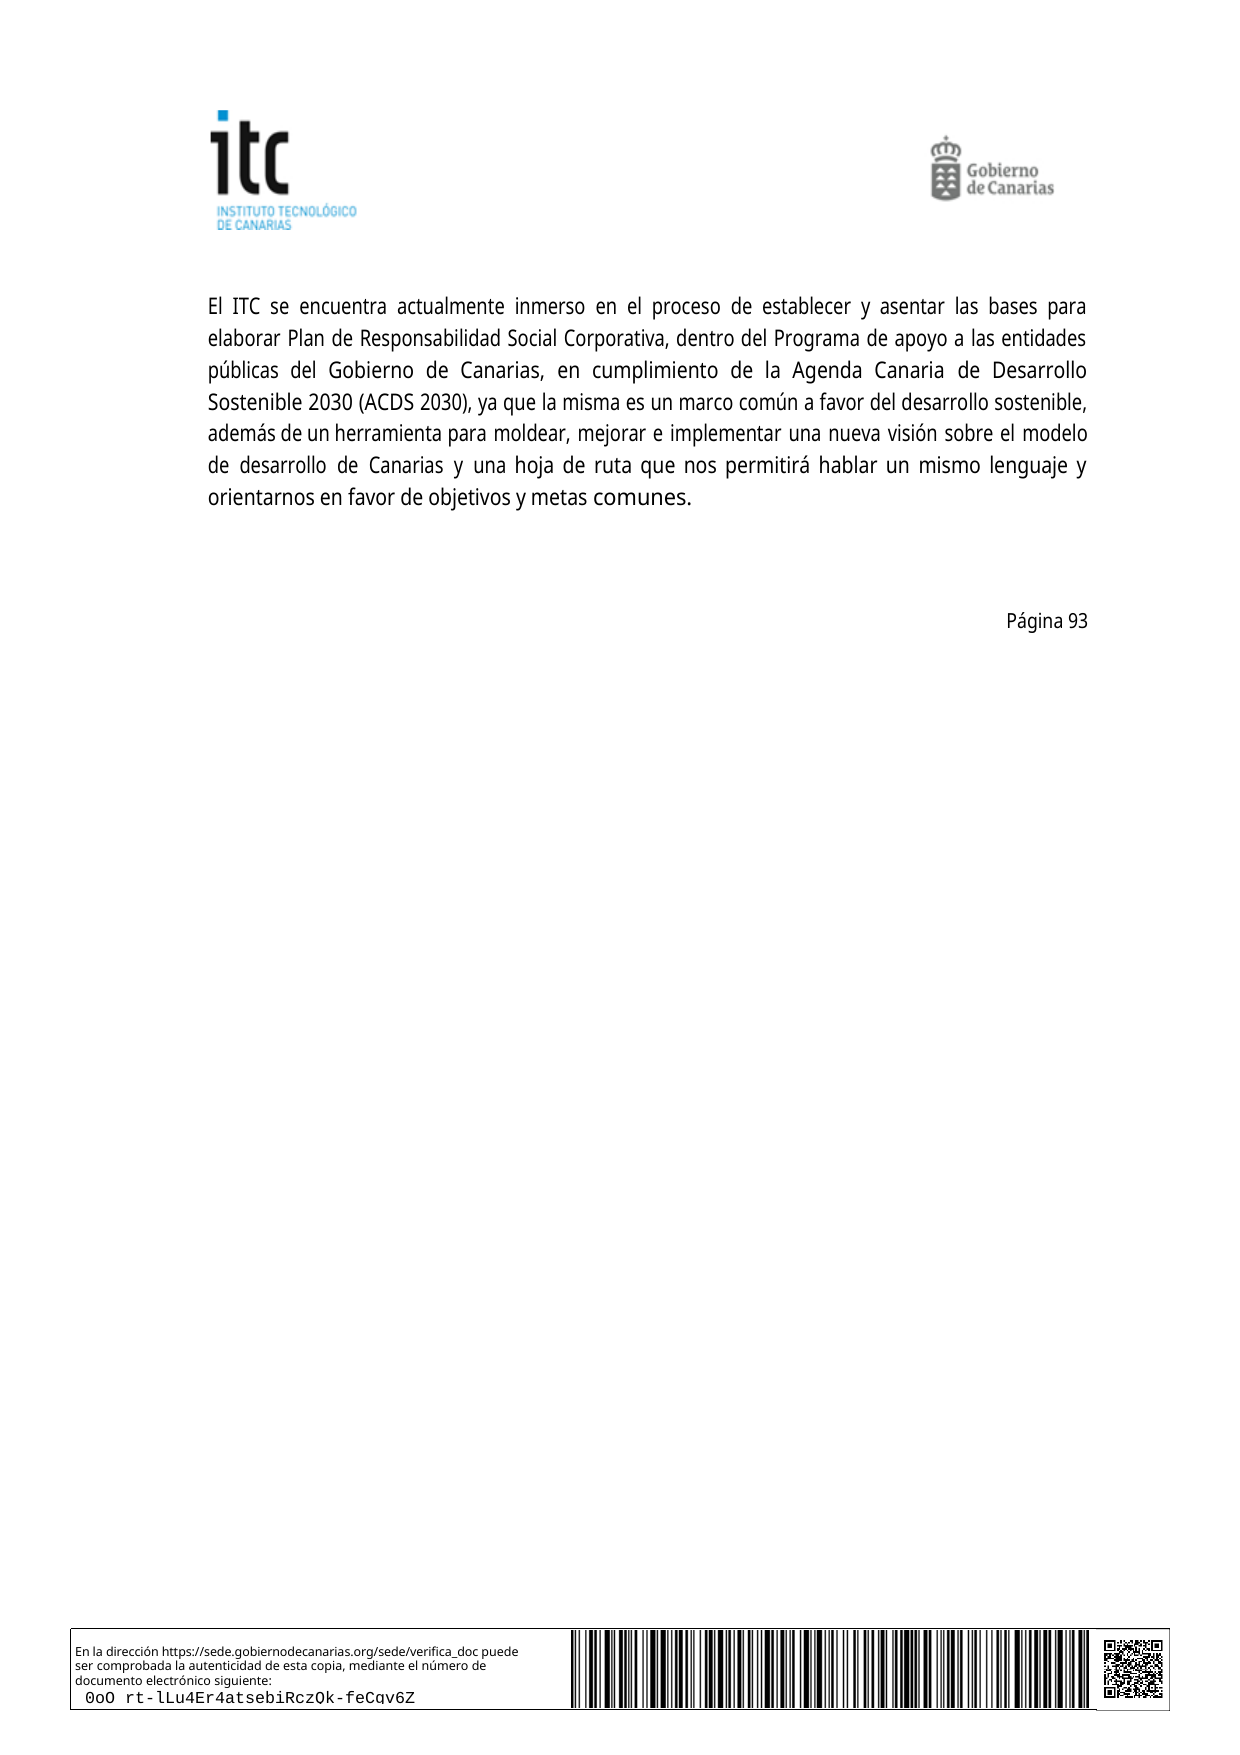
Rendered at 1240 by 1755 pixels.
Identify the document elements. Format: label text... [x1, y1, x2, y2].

text El ITC se encuentra actualmente inmerso en el proceso de establecer y asentar las bases para elaborar Plan de Responsabilidad Social Corporativa, dentro del Programa de apoyo a las entidades públicas del Gobierno de Canarias, en cumplimiento de la Agenda Canaria de Desarrollo Sostenible 2030 (ACDS 2030), ya que la misma es un marco común a favor del desarrollo sostenible, además de un herramienta para moldear, mejorar e implementar una nueva visión sobre el modelo de desarrollo de Canarias y una hoja de ruta que nos permitirá hablar un mismo lenguaje y orientarnos en favor de objetivos y metas comunes. [208, 290, 1088, 512]
text Página 93 [58, 606, 1088, 635]
